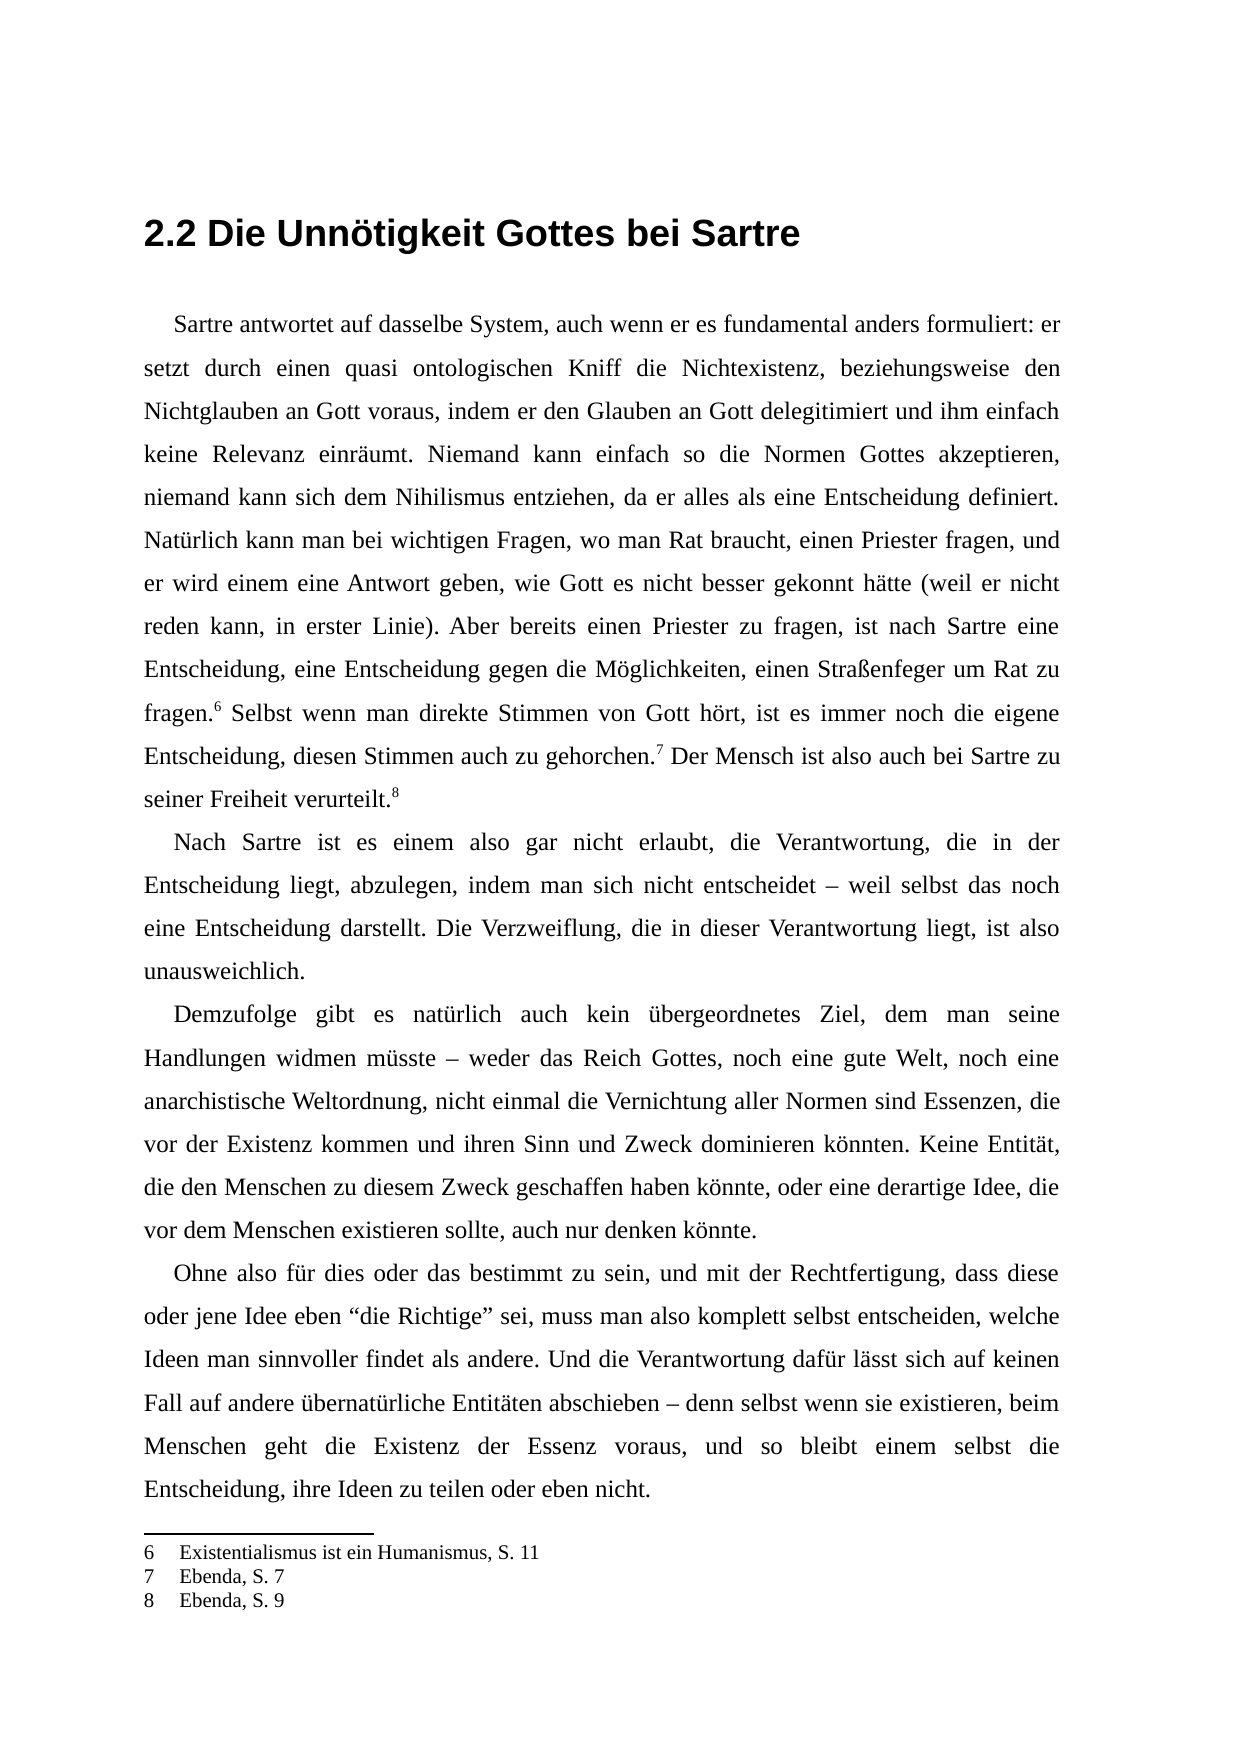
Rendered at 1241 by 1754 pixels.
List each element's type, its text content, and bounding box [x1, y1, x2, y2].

text Ebenda, S. 7 [144, 1564, 1061, 1588]
text Existentialismus ist ein Humanismus, S. 11 [144, 1540, 1061, 1564]
text Ebenda, S. 9 [144, 1588, 1061, 1612]
text Nach Sartre ist es einem also gar nicht erlaubt, die Verantwortung, die in der Entscheidung liegt, abzulegen, indem man sich nicht entscheidet – weil selbst das noch eine Entscheidung darstellt. Die Verzweiflung, die in dieser Verantwortung liegt, ist also unausweichlich. [144, 827, 1061, 985]
text Ohne also für dies oder das bestimmt zu sein, und mit der Rechtfertigung, dass diese oder jene Idee eben “die Richtige” sei, muss man also komplett selbst entscheiden, welche Ideen man sinnvoller findet als andere. Und die Verantwortung dafür lässt sich auf keinen Fall auf andere übernatürliche Entitäten abschieben – denn selbst wenn sie existieren, beim Menschen geht die Existenz der Essenz voraus, und so bleibt einem selbst die Entscheidung, ihre Ideen zu teilen oder eben nicht. [144, 1258, 1061, 1503]
text Sartre antwortet auf dasselbe System, auch wenn er es fundamental anders formuliert: er setzt durch einen quasi ontologischen Kniff die Nichtexistenz, beziehungsweise den Nichtglauben an Gott voraus, indem er den Glauben an Gott delegitimiert und ihm einfach keine Relevanz einräumt. Niemand kann einfach so die Normen Gottes akzeptieren, niemand kann sich dem Nihilismus entziehen, da er alles als eine Entscheidung definiert. Natürlich kann man bei wichtigen Fragen, wo man Rat braucht, einen Priester fragen, und er wird einem eine Antwort geben, wie Gott es nicht besser gekonnt hätte (weil er nicht reden kann, in erster Linie). Aber bereits einen Priester zu fragen, ist nach Sartre eine Entscheidung, eine Entscheidung gegen die Möglichkeiten, einen Straßenfeger um Rat zu fragen. Selbst wenn man direkte Stimmen von Gott hört, ist es immer noch die eigene Entscheidung, diesen Stimmen auch zu gehorchen. Der Mensch ist also auch bei Sartre zu seiner Freiheit verurteilt. [144, 309, 1061, 813]
subtitle 2.2 Die Unnötigkeit Gottes bei Sartre [144, 210, 1061, 254]
text Demzufolge gibt es natürlich auch kein übergeordnetes Ziel, dem man seine Handlungen widmen müsste – weder das Reich Gottes, noch eine gute Welt, noch eine anarchistische Weltordnung, nicht einmal die Vernichtung aller Normen sind Essenzen, die vor der Existenz kommen und ihren Sinn und Zweck dominieren könnten. Keine Entität, die den Menschen zu diesem Zweck geschaffen haben könnte, oder eine derartige Idee, die vor dem Menschen existieren sollte, auch nur denken könnte. [144, 999, 1061, 1244]
